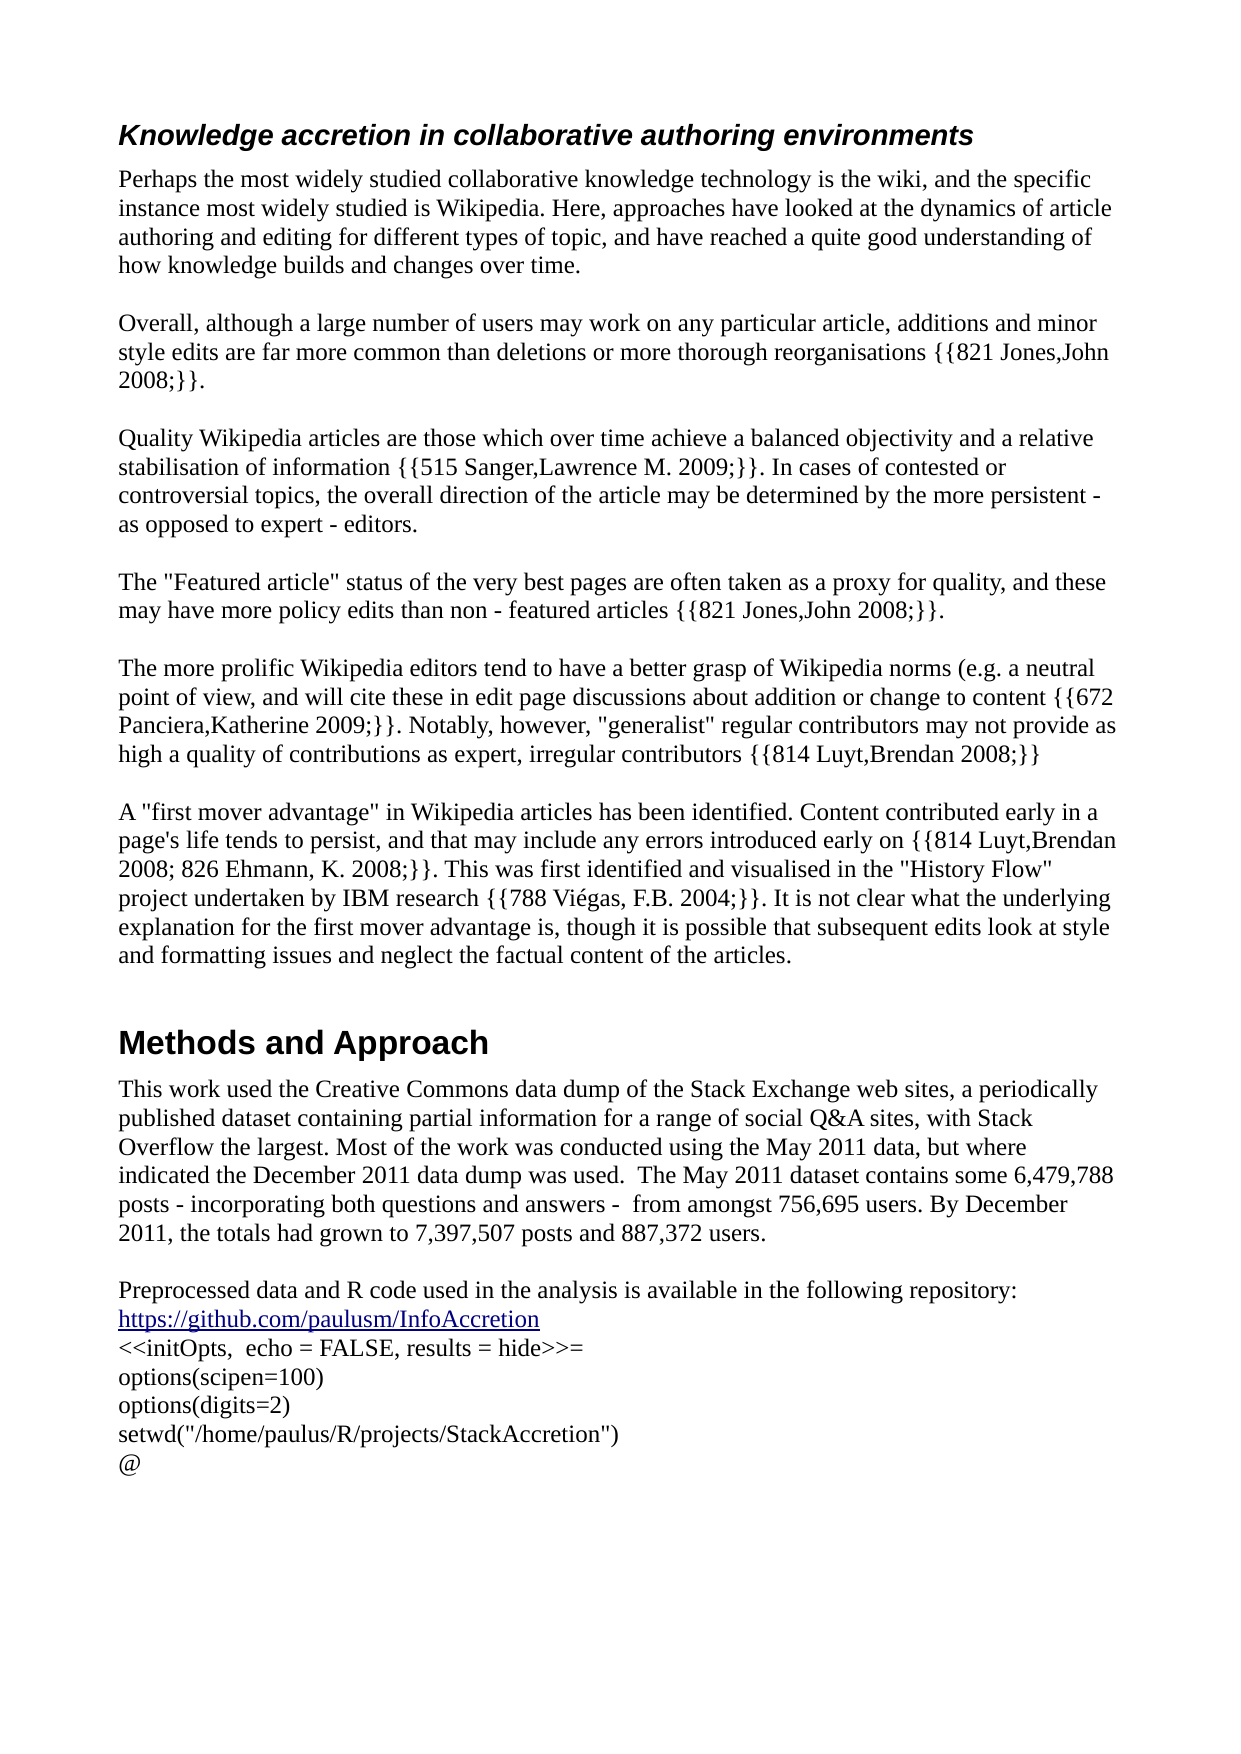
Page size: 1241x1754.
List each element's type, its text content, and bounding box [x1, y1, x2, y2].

subtitle Methods and Approach [118, 1023, 1122, 1062]
subtitle Knowledge accretion in collaborative authoring environments [118, 118, 1122, 152]
text Quality Wikipedia articles are those which over time achieve a balanced objectivity and a relative stabilisation of information {{515 Sanger,Lawrence M. 2009;}}. In cases of contested or controversial topics, the overall direction of the article may be determined by the more persistent - as opposed to expert - editors. [118, 423, 1122, 538]
text A "first mover advantage" in Wikipedia articles has been identified. Content contributed early in a page's life tends to persist, and that may include any errors introduced early on {{814 Luyt,Brendan 2008; 826 Ehmann, K. 2008;}}. This was first identified and visualised in the "History Flow" project undertaken by IBM research {{788 Viégas, F.B. 2004;}}. It is not clear what the underlying explanation for the first mover advantage is, though it is possible that subsequent edits look at style and formatting issues and neglect the factual content of the articles. [118, 797, 1122, 969]
text Perhaps the most widely studied collaborative knowledge technology is the wiki, and the specific instance most widely studied is Wikipedia. Here, approaches have looked at the dynamics of article authoring and editing for different types of topic, and have reached a quite good understanding of how knowledge builds and changes over time. [118, 164, 1122, 279]
text This work used the Creative Commons data dump of the Stack Exchange web sites, a periodically published dataset containing partial information for a range of social Q&A sites, with Stack Overflow the largest. Most of the work was conducted using the May 2011 data, but where indicated the December 2011 data dump was used. The May 2011 dataset contains some 6,479,788 posts - incorporating both questions and answers - from amongst 756,695 users. By December 2011, the totals had grown to 7,397,507 posts and 887,372 users. [118, 1074, 1122, 1247]
text Preprocessed data and R code used in the analysis is available in the following repository: https://github.com/paulusm/InfoAccretion [118, 1275, 1122, 1333]
text options(digits=2) [118, 1390, 1122, 1419]
text The "Featured article" status of the very best pages are often taken as a proxy for quality, and these may have more policy edits than non - featured articles {{821 Jones,John 2008;}}. [118, 567, 1122, 624]
text options(scipen=100) [118, 1362, 1122, 1390]
text <<initOpts, echo = FALSE, results = hide>>= [118, 1333, 1122, 1362]
text setwd("/home/paulus/R/projects/StackAccretion") [118, 1419, 1122, 1448]
text Overall, although a large number of users may work on any particular article, additions and minor style edits are far more common than deletions or more thorough reorganisations {{821 Jones,John 2008;}}. [118, 308, 1122, 394]
text @ [118, 1448, 1122, 1477]
text The more prolific Wikipedia editors tend to have a better grasp of Wikipedia norms (e.g. a neutral point of view, and will cite these in edit page discussions about addition or change to content {{672 Panciera,Katherine 2009;}}. Notably, however, "generalist" regular contributors may not provide as high a quality of contributions as expert, irregular contributors {{814 Luyt,Brendan 2008;}} [118, 653, 1122, 768]
